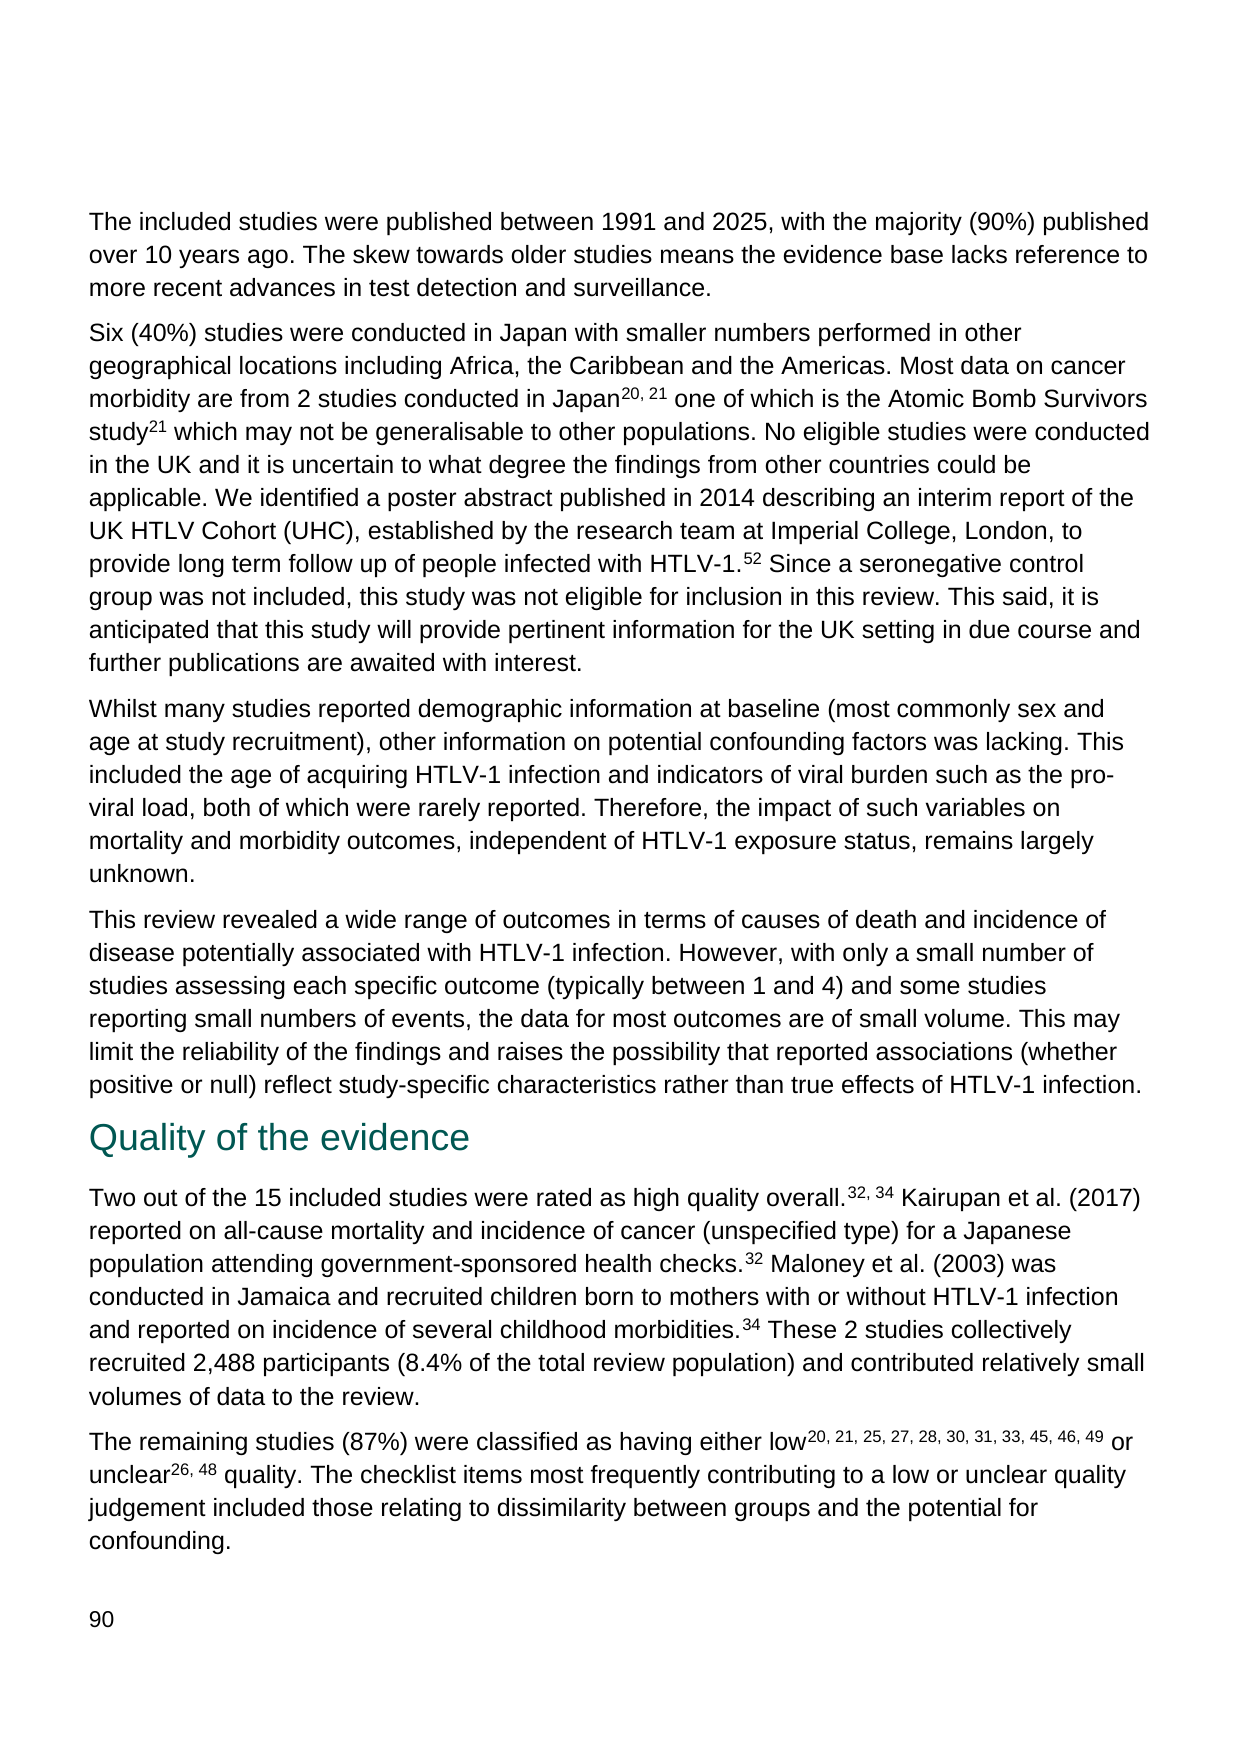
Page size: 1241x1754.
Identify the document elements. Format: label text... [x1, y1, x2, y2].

text This review revealed a wide range of outcomes in terms of causes of death and incidence of disease potentially associated with HTLV-1 infection. However, with only a small number of studies assessing each specific outcome (typically between 1 and 4) and some studies reporting small numbers of events, the data for most outcomes are of small volume. This may limit the reliability of the findings and raises the possibility that reported associations (whether positive or null) reflect study-specific characteristics rather than true effects of HTLV-1 infection. [89, 904, 1152, 1098]
text The included studies were published between 1991 and 2025, with the majority (90%) published over 10 years ago. The skew towards older studies means the evidence base lacks reference to more recent advances in test detection and surveillance. [89, 207, 1152, 301]
text Six (40%) studies were conducted in Japan with smaller numbers performed in other geographical locations including Africa, the Caribbean and the Americas. Most data on cancer morbidity are from 2 studies conducted in Japan20, 21 one of which is the Atomic Bomb Survivors study21 which may not be generalisable to other populations. No eligible studies were conducted in the UK and it is uncertain to what degree the findings from other countries could be applicable. We identified a poster abstract published in 2014 describing an interim report of the UK HTLV Cohort (UHC), established by the research team at Imperial College, London, to provide long term follow up of people infected with HTLV-1.52 Since a seronegative control group was not included, this study was not eligible for inclusion in this review. This said, it is anticipated that this study will provide pertinent information for the UK setting in due course and further publications are awaited with interest. [89, 318, 1152, 677]
text The remaining studies (87%) were classified as having either low20, 21, 25, 27, 28, 30, 31, 33, 45, 46, 49 or unclear26, 48 quality. The checklist items most frequently contributing to a low or unclear quality judgement included those relating to dissimilarity between groups and the potential for confounding. [89, 1427, 1152, 1555]
text Two out of the 15 included studies were rated as high quality overall.32, 34 Kairupan et al. (2017) reported on all-cause mortality and incidence of cancer (unspecified type) for a Japanese population attending government-sponsored health checks.32 Maloney et al. (2003) was conducted in Jamaica and recruited children born to mothers with or without HTLV-1 infection and reported on incidence of several childhood morbidities.34 These 2 studies collectively recruited 2,488 participants (8.4% of the total review population) and contributed relatively small volumes of data to the review. [89, 1183, 1152, 1410]
text Whilst many studies reported demographic information at baseline (most commonly sex and age at study recruitment), other information on potential confounding factors was lacking. This included the age of acquiring HTLV-1 infection and indicators of viral burden such as the pro-viral load, both of which were rarely reported. Therefore, the impact of such variables on mortality and morbidity outcomes, independent of HTLV-1 exposure status, remains largely unknown. [89, 694, 1152, 888]
subtitle Quality of the evidence [89, 1115, 1152, 1158]
